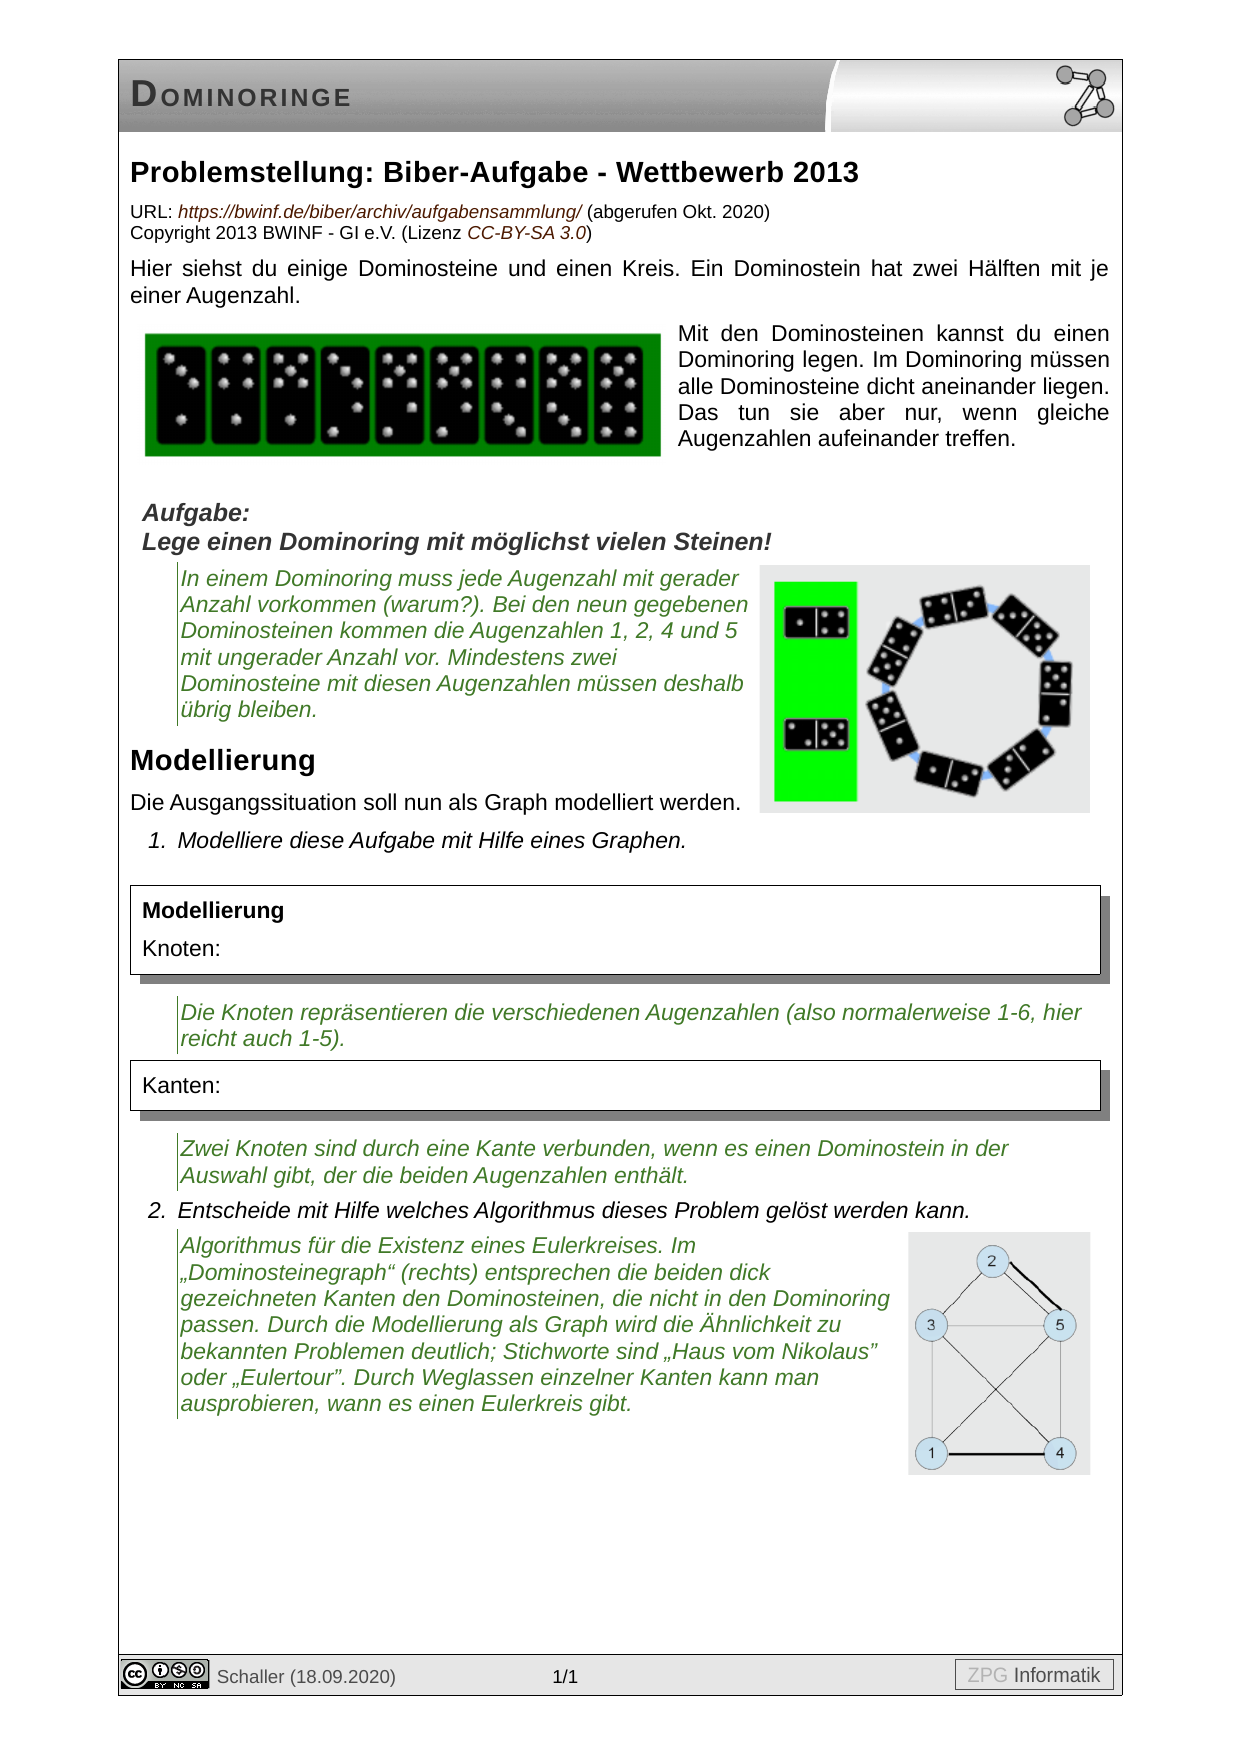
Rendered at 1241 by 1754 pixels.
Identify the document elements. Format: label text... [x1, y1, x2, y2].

list Modelliere diese Aufgabe mit Hilfe eines Graphen. [148, 827, 1092, 879]
text Die Ausgangssituation soll nun als Graph modelliert werden. [130, 788, 1110, 815]
text Mit den Dominosteinen kannst du einen Dominoring legen. Im Dominoring müssen alle Dominosteine dicht aneinander liegen. Das tun sie aber nur, wenn gleiche Augenzahlen aufeinander treffen. [130, 320, 1110, 452]
text Knoten: [131, 923, 1100, 973]
picture [119, 60, 1122, 132]
text Algorithmus für die Existenz eines Eulerkreises. Im „Dominosteinegraph“ (rechts) entsprechen die beiden dick gezeichneten Kanten den Dominosteinen, die nicht in den Dominoring passen. Durch die Modellierung als Graph wird die Ähnlichkeit zu bekannten Problemen deutlich; Stichworte sind „Haus vom Nikolaus” oder „Eulertour”. Durch Weglassen einzelner Kanten kann man ausprobieren, wann es einen Eulerkreis gibt. [178, 1229, 1092, 1419]
subtitle Modellierung [130, 743, 759, 777]
picture [908, 1232, 1091, 1475]
list Entscheide mit Hilfe welches Algorithmus dieses Problem gelöst werden kann. [148, 1197, 1092, 1223]
picture [759, 565, 1090, 813]
text Hier siehst du einige Dominosteine und einen Kreis. Ein Dominostein hat zwei Hälften mit je einer Augenzahl. [130, 255, 1110, 308]
text Modellierung [131, 886, 1100, 923]
text Die Knoten repräsentieren die verschiedenen Augenzahlen (also normalerweise 1-6, hier reicht auch 1-5). [178, 996, 1092, 1054]
picture [137, 325, 665, 465]
text Kanten: [131, 1061, 1100, 1110]
text Aufgabe: Lege einen Dominoring mit möglichst vielen Steinen! [142, 498, 1092, 556]
text URL: https://bwinf.de/biber/archiv/aufgabensammlung/ (abgerufen Okt. 2020) Copyright 2013 BWINF - GI e.V. (Lizenz CC-BY-SA 3.0) [130, 201, 1110, 244]
subtitle Problemstellung: Biber-Aufgabe - Wettbewerb 2013 [130, 155, 1110, 189]
text In einem Dominoring muss jede Augenzahl mit gerader Anzahl vorkommen (warum?). Bei den neun gegebenen Dominosteinen kommen die Augenzahlen 1, 2, 4 und 5 mit ungerader Anzahl vor. Mindestens zwei Dominosteine mit diesen Augenzahlen müssen deshalb übrig bleiben. [178, 562, 1092, 726]
subtitle [1090, 743, 1110, 777]
picture [120, 1659, 210, 1689]
text Zwei Knoten sind durch eine Kante verbunden, wenn es einen Dominostein in der Auswahl gibt, der die beiden Augenzahlen enthält. [177, 1132, 1092, 1191]
